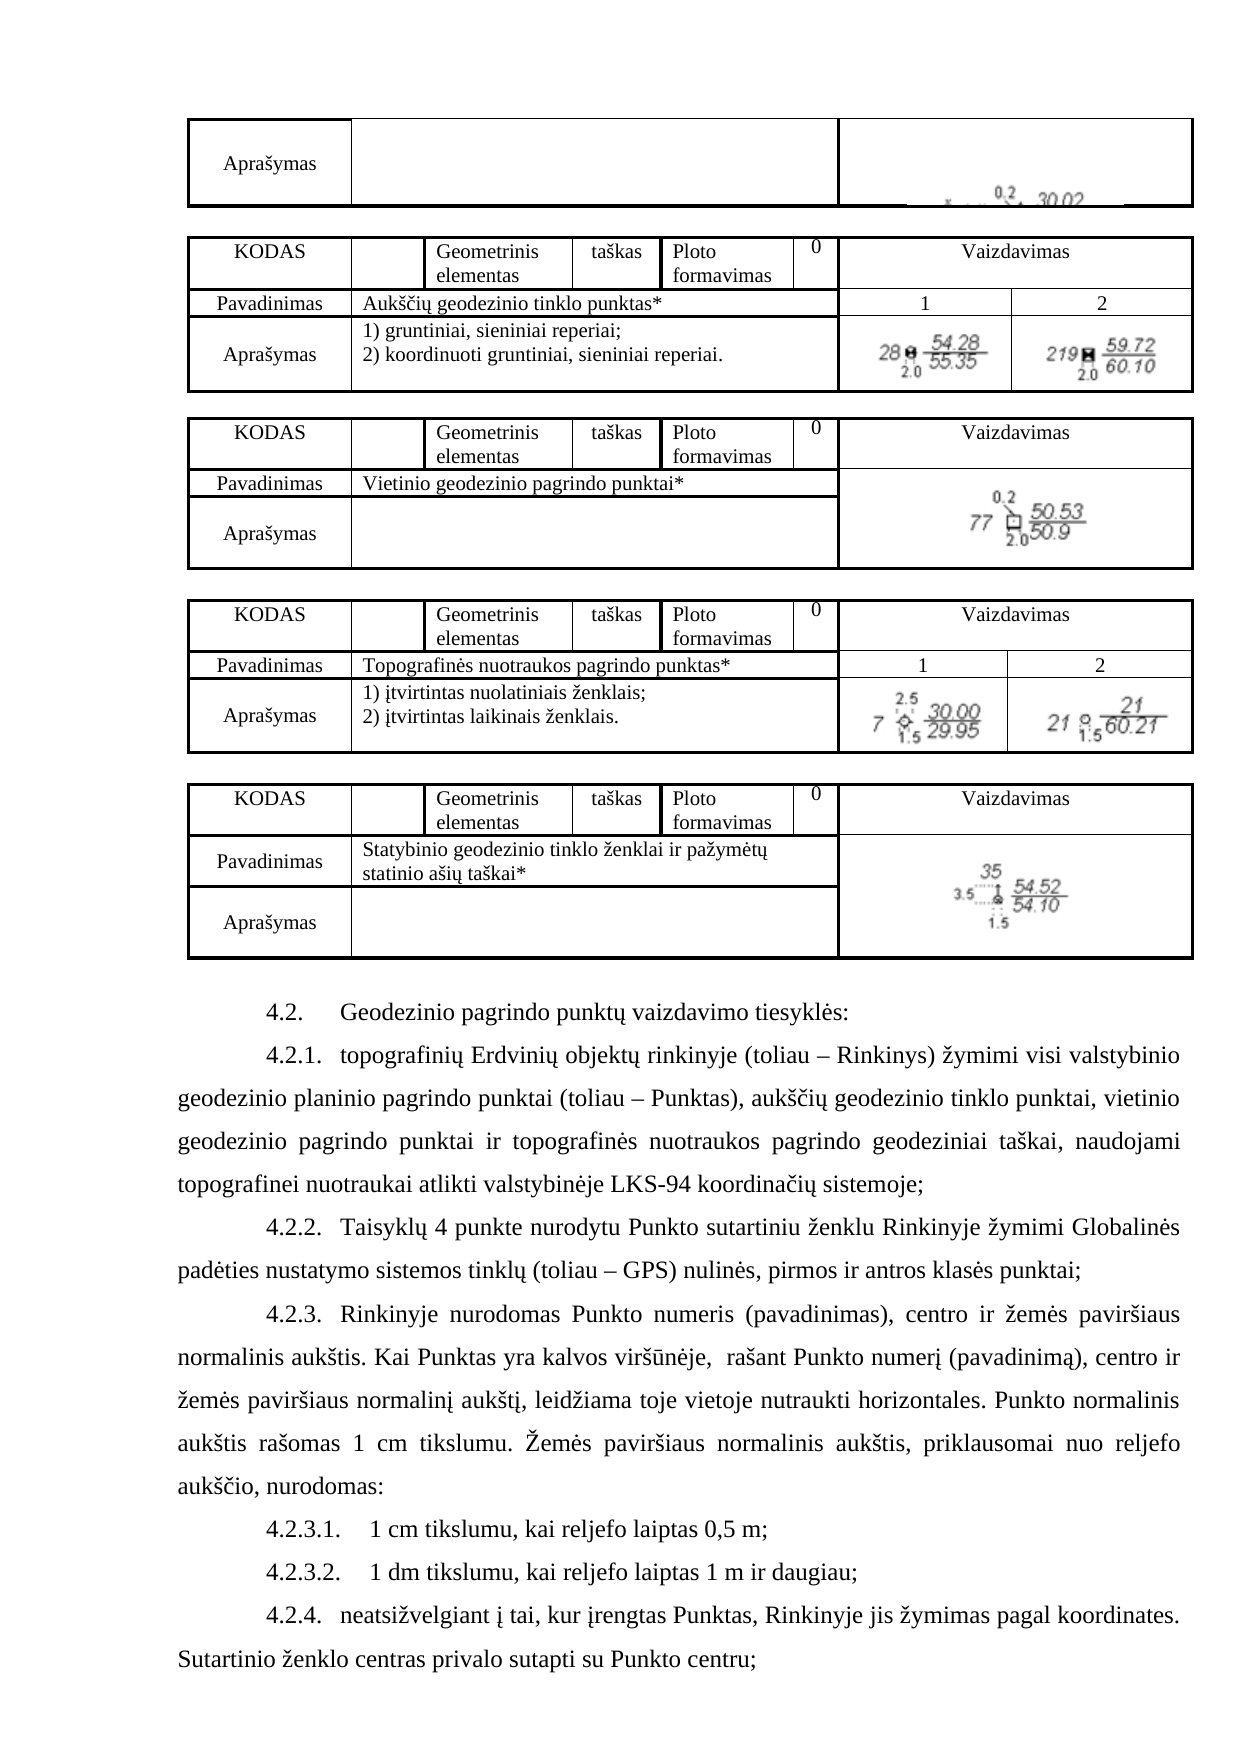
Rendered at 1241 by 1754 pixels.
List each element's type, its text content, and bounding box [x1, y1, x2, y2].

text 4.2. Geodezinio pagrindo punktų vaizdavimo tiesyklės: [177, 997, 1181, 1026]
table_header KODAS [190, 420, 351, 468]
table_header [352, 239, 423, 287]
table_cell 1 [840, 289, 1011, 314]
table_cell [840, 469, 1191, 567]
table_header KODAS [190, 786, 351, 834]
table_header Geometrinis elementas [426, 602, 572, 650]
table_header  [794, 239, 837, 287]
table_cell [840, 835, 1191, 956]
table_cell Pavadinimas [190, 837, 351, 885]
table_cell Aprašymas [190, 121, 351, 204]
table_header Ploto formavimas [663, 602, 793, 650]
table_header [352, 786, 423, 834]
text 4.2.3. Rinkinyje nurodomas Punkto numeris (pavadinimas), centro ir žemės paviršiaus normalinis aukštis. Kai Punktas yra kalvos viršūnėje, rašant Punkto numerį (pavadinimą), centro ir žemės paviršiaus normalinį aukštį, leidžiama toje vietoje nutraukti horizontales. Punkto normalinis aukštis rašomas 1 cm tikslumu. Žemės paviršiaus normalinis aukštis, priklausomai nuo reljefo aukščio, nurodomas: [177, 1299, 1181, 1500]
table_cell 1) gruntiniai, sieniniai reperiai; 2) koordinuoti gruntiniai, sieniniai reperiai. [352, 318, 837, 389]
text 4.2.4. neatsižvelgiant į tai, kur įrengtas Punktas, Rinkinyje jis žymimas pagal koordinates. Sutartinio ženklo centras privalo sutapti su Punkto centru; [177, 1601, 1181, 1672]
table_cell Pavadinimas [190, 471, 351, 495]
text 4.2.2. Taisyklų 4 punkte nurodytu Punkto sutartiniu ženklu Rinkinyje žymimi Globalinės padėties nustatymo sistemos tinklų (toliau – GPS) nulinės, pirmos ir antros klasės punktai; [177, 1212, 1181, 1284]
table_header  [794, 602, 837, 650]
table_header taškas [573, 239, 659, 287]
table_cell Aprašymas [190, 888, 351, 956]
table_header Ploto formavimas [663, 420, 793, 468]
table_cell 2 [1008, 651, 1191, 677]
table_cell Pavadinimas [190, 291, 351, 314]
table_cell Aprašymas [190, 498, 351, 567]
table_header KODAS [190, 602, 351, 650]
table_cell Aprašymas [190, 318, 351, 389]
table_header Vaizdavimas [840, 786, 1191, 834]
table_header Geometrinis elementas [426, 420, 572, 468]
table_cell [1008, 678, 1191, 751]
table_cell Aukščių geodezinio tinklo punktas* [352, 291, 837, 314]
table_cell Vietinio geodezinio pagrindo punktai* [352, 471, 837, 495]
table_cell Statybinio geodezinio tinklo ženklai ir pažymėtų statinio ašių taškai* [352, 837, 837, 885]
table_header Vaizdavimas [840, 420, 1191, 468]
table_cell [840, 119, 1191, 204]
table_cell [1012, 316, 1191, 389]
table_header taškas [573, 420, 659, 468]
text 4.2.1. topografinių Erdvinių objektų rinkinyje (toliau – Rinkinys) žymimi visi valstybinio geodezinio planinio pagrindo punktai (toliau – Punktas), aukščių geodezinio tinklo punktai, vietinio geodezinio pagrindo punktai ir topografinės nuotraukos pagrindo geodeziniai taškai, naudojami topografinei nuotraukai atlikti valstybinėje LKS-94 koordinačių sistemoje; [177, 1040, 1181, 1198]
table_header Ploto formavimas [663, 786, 793, 834]
table_header Geometrinis elementas [426, 239, 572, 287]
table_cell Aprašymas [190, 680, 351, 751]
table_header Ploto formavimas [663, 239, 793, 287]
table_header Vaizdavimas [840, 239, 1191, 287]
text 4.2.3.1. 1 cm tikslumu, kai reljefo laiptas 0,5 m; [177, 1514, 1181, 1543]
table_header KODAS [190, 239, 351, 287]
table_header Vaizdavimas [840, 602, 1191, 650]
text 4.2.3.2. 1 dm tikslumu, kai reljefo laiptas 1 m ir daugiau; [177, 1557, 1181, 1586]
table_header [352, 420, 423, 468]
table_cell 1 [840, 651, 1007, 677]
table_header taškas [573, 786, 659, 834]
table_cell [840, 678, 1007, 751]
table_cell 1) įtvirtintas nuolatiniais ženklais; 2) įtvirtintas laikinais ženklais. [352, 680, 837, 751]
table_cell [352, 119, 837, 204]
table_header  [794, 786, 837, 834]
table_cell 2 [1012, 289, 1191, 314]
table_header taškas [573, 602, 659, 650]
table_cell [840, 316, 1011, 389]
table_cell [352, 888, 837, 956]
table_cell Pavadinimas [190, 653, 351, 677]
table_cell Topografinės nuotraukos pagrindo punktas* [352, 653, 837, 677]
table_header  [794, 420, 837, 468]
table_header Geometrinis elementas [426, 786, 572, 834]
table_cell [352, 498, 837, 567]
table_header [352, 602, 423, 650]
